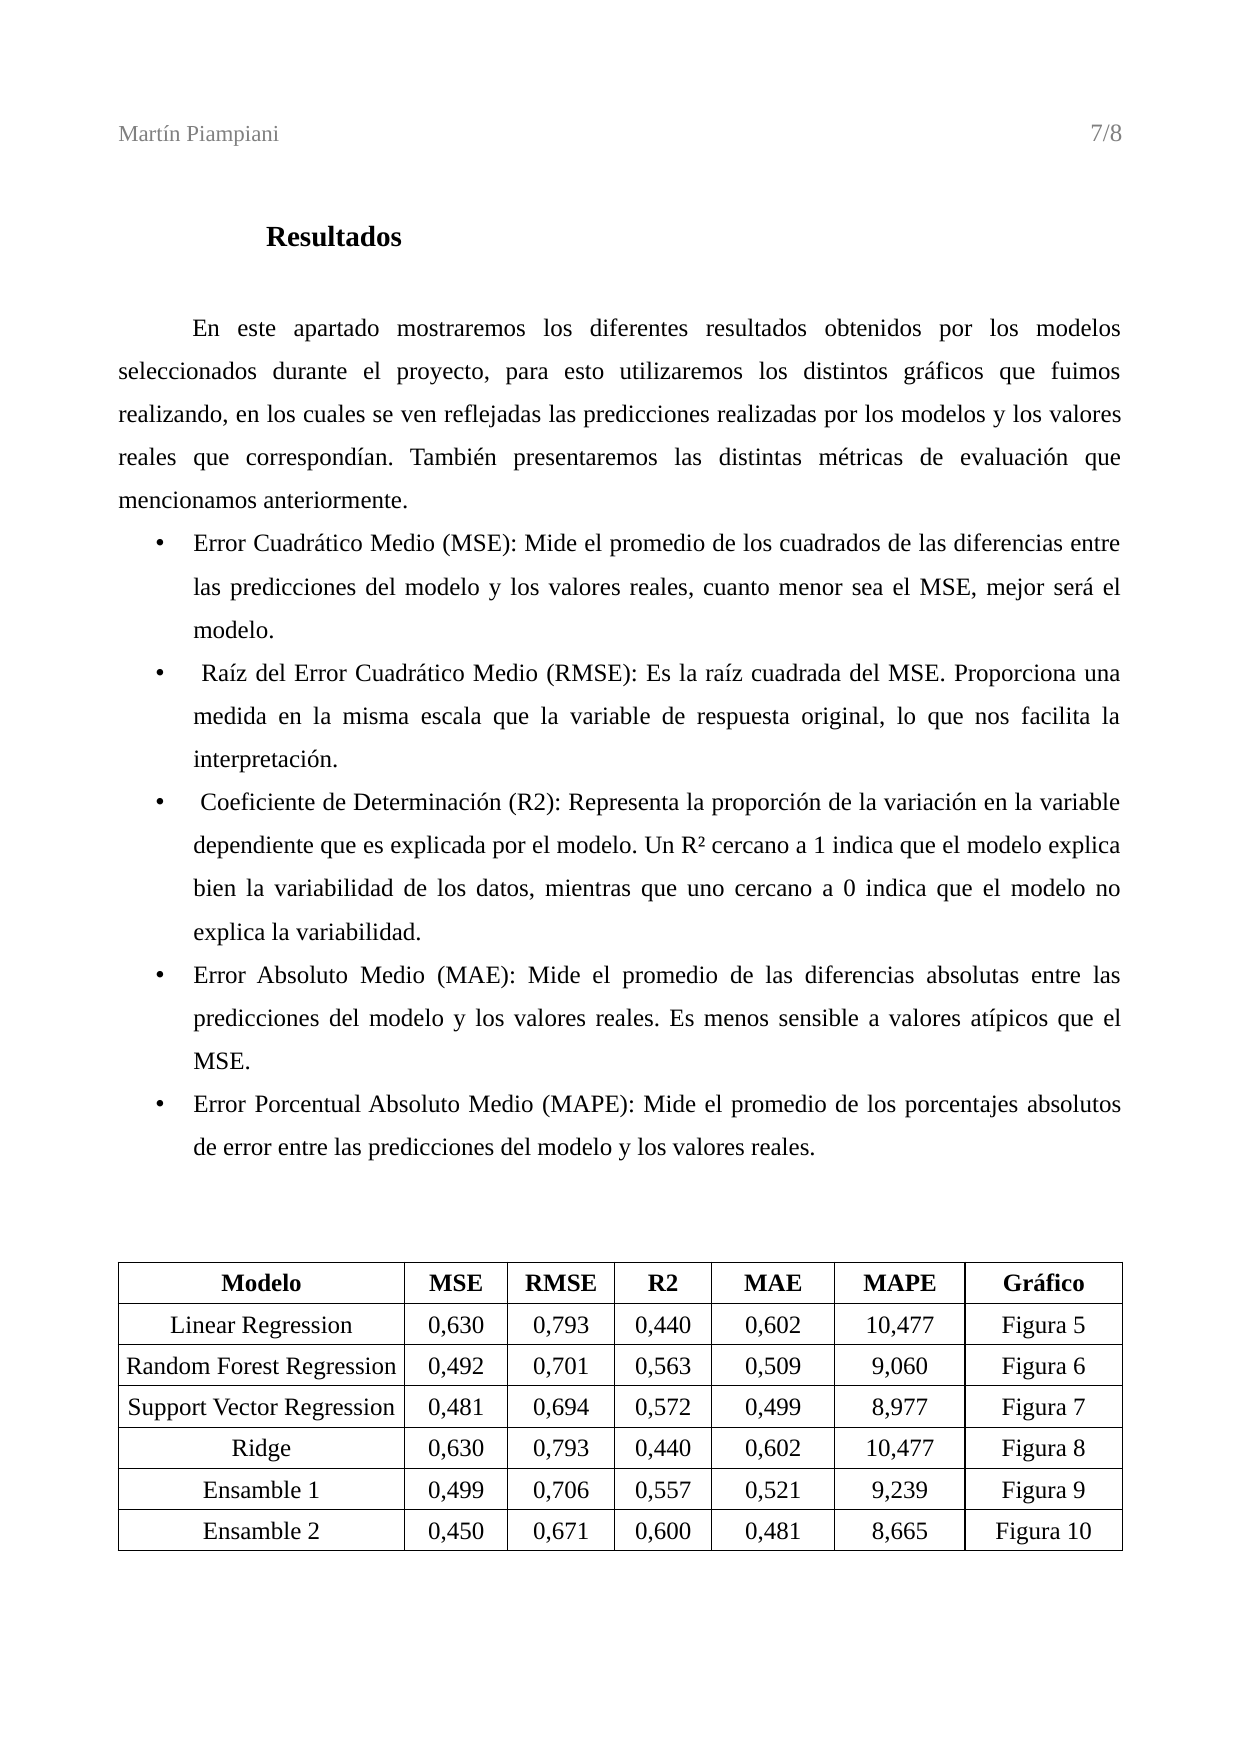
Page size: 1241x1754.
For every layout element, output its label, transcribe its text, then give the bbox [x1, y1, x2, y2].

table_cell 0,793 [508, 1428, 614, 1468]
table_cell 0,481 [712, 1510, 834, 1550]
table_cell 10,477 [835, 1428, 964, 1468]
table_cell Figura 10 [966, 1510, 1122, 1550]
table_cell Figura 6 [966, 1345, 1122, 1385]
table_cell 8,977 [835, 1386, 964, 1427]
table_cell 0,602 [712, 1304, 834, 1344]
table_cell Ensamble 1 [119, 1469, 404, 1509]
table_cell 0,630 [405, 1304, 507, 1344]
table_cell 10,477 [835, 1304, 964, 1344]
table_cell 0,671 [508, 1510, 614, 1550]
table_cell 0,793 [508, 1304, 614, 1344]
text Resultados [118, 219, 1122, 253]
table_cell Figura 9 [966, 1469, 1122, 1509]
table_cell Linear Regression [119, 1304, 404, 1344]
text En este apartado mostraremos los diferentes resultados obtenidos por los modelos seleccionados durante el proyecto, para esto utilizaremos los distintos gráficos que fuimos realizando, en los cuales se ven reflejadas las predicciones realizadas por los modelos y los valores reales que correspondían. También presentaremos las distintas métricas de evaluación que mencionamos anteriormente. [118, 313, 1122, 514]
table_cell 9,060 [835, 1345, 964, 1385]
table_cell Ridge [119, 1428, 404, 1468]
table_cell 0,701 [508, 1345, 614, 1385]
table_header R2 [615, 1263, 711, 1303]
table_header RMSE [508, 1263, 614, 1303]
table_header Gráfico [966, 1263, 1122, 1303]
table_cell 8,665 [835, 1510, 964, 1550]
table_cell Figura 5 [966, 1304, 1122, 1344]
table_cell 0,557 [615, 1469, 711, 1509]
list Error Porcentual Absoluto Medio (MAPE): Mide el promedio de los porcentajes absolutos de error entre las predicciones del modelo y los valores reales. [156, 1089, 1122, 1161]
table_cell 0,440 [615, 1304, 711, 1344]
table_cell 0,630 [405, 1428, 507, 1468]
table_cell 0,602 [712, 1428, 834, 1468]
table_cell Random Forest Regression [119, 1345, 404, 1385]
table_cell 0,563 [615, 1345, 711, 1385]
table_cell 0,509 [712, 1345, 834, 1385]
table_cell 0,499 [405, 1469, 507, 1509]
table_header MAE [712, 1263, 834, 1303]
list Error Cuadrático Medio (MSE): Mide el promedio de los cuadrados de las diferencias entre las predicciones del modelo y los valores reales, cuanto menor sea el MSE, mejor será el modelo. [156, 528, 1122, 643]
list Error Absoluto Medio (MAE): Mide el promedio de las diferencias absolutas entre las predicciones del modelo y los valores reales. Es menos sensible a valores atípicos que el MSE. [156, 960, 1122, 1075]
table_cell 0,694 [508, 1386, 614, 1427]
list Raíz del Error Cuadrático Medio (RMSE): Es la raíz cuadrada del MSE. Proporciona una medida en la misma escala que la variable de respuesta original, lo que nos facilita la interpretación. [156, 658, 1122, 773]
table_cell 0,492 [405, 1345, 507, 1385]
table_cell 0,499 [712, 1386, 834, 1427]
table_cell 9,239 [835, 1469, 964, 1509]
table_cell 0,521 [712, 1469, 834, 1509]
list Coeficiente de Determinación (R2): Representa la proporción de la variación en la variable dependiente que es explicada por el modelo. Un R² cercano a 1 indica que el modelo explica bien la variabilidad de los datos, mientras que uno cercano a 0 indica que el modelo no explica la variabilidad. [156, 787, 1122, 945]
table_cell 0,572 [615, 1386, 711, 1427]
table_cell 0,481 [405, 1386, 507, 1427]
table_header MSE [405, 1263, 507, 1303]
table_cell 0,450 [405, 1510, 507, 1550]
table_cell 0,706 [508, 1469, 614, 1509]
table_header MAPE [835, 1263, 964, 1303]
table_cell Figura 8 [966, 1428, 1122, 1468]
table_cell 0,600 [615, 1510, 711, 1550]
table_cell Ensamble 2 [119, 1510, 404, 1550]
table_cell Figura 7 [966, 1386, 1122, 1427]
table_cell 0,440 [615, 1428, 711, 1468]
table_header Modelo [119, 1263, 404, 1303]
table_cell Support Vector Regression [119, 1386, 404, 1427]
